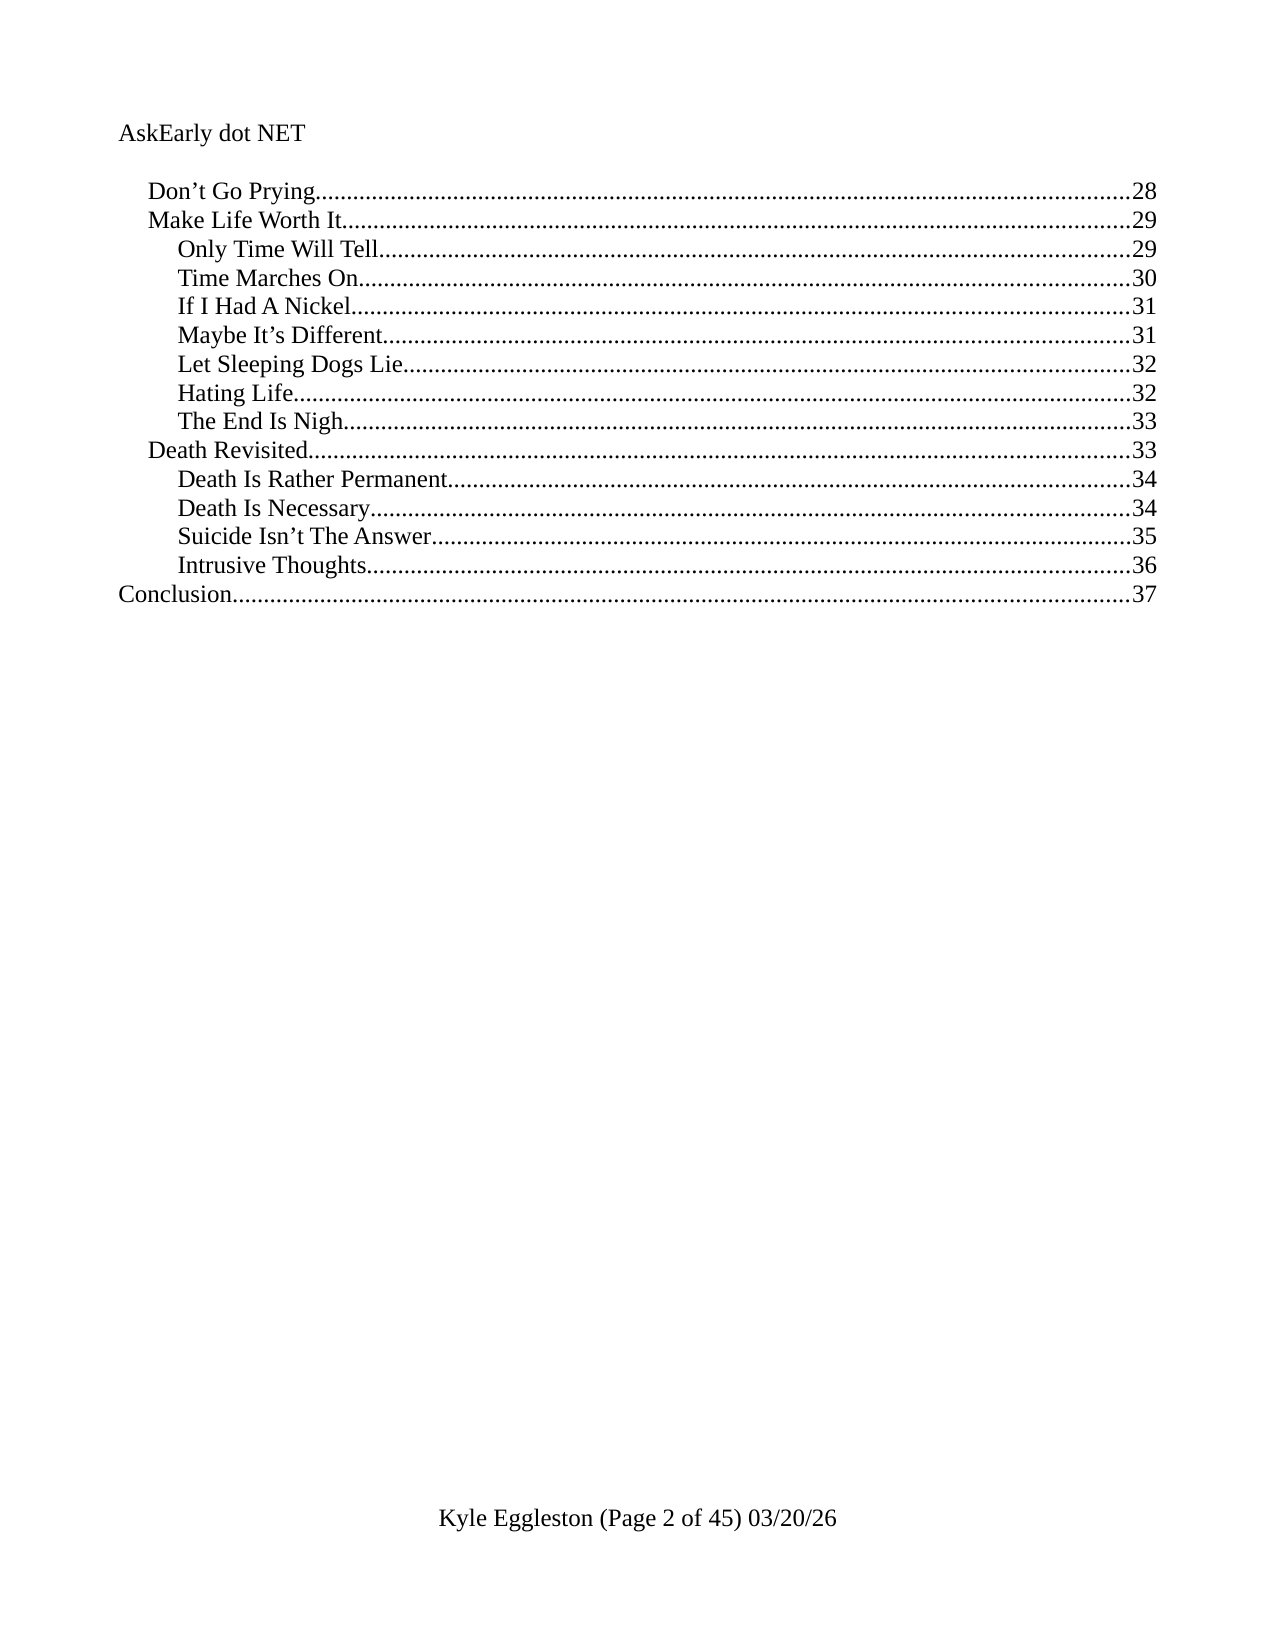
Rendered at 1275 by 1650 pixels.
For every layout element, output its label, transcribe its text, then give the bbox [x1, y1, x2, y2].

text If I Had A Nickel 31 [177, 291, 1157, 320]
text Intrusive Thoughts 36 [177, 550, 1157, 579]
text Don’t Go Prying 28 [148, 176, 1157, 205]
text Let Sleeping Dogs Lie 32 [177, 349, 1157, 378]
text Conclusion 37 [118, 579, 1157, 608]
text Death Is Necessary 34 [177, 493, 1157, 521]
text Time Marches On 30 [177, 263, 1157, 291]
text Maybe It’s Different 31 [177, 320, 1157, 349]
text The End Is Nigh 33 [177, 406, 1157, 435]
text Suicide Isn’t The Answer 35 [177, 521, 1157, 550]
text Death Revisited 33 [148, 435, 1157, 464]
text Hating Life 32 [177, 378, 1157, 406]
text Make Life Worth It 29 [148, 205, 1157, 234]
text Death Is Rather Permanent 34 [177, 464, 1157, 493]
text Only Time Will Tell 29 [177, 234, 1157, 263]
